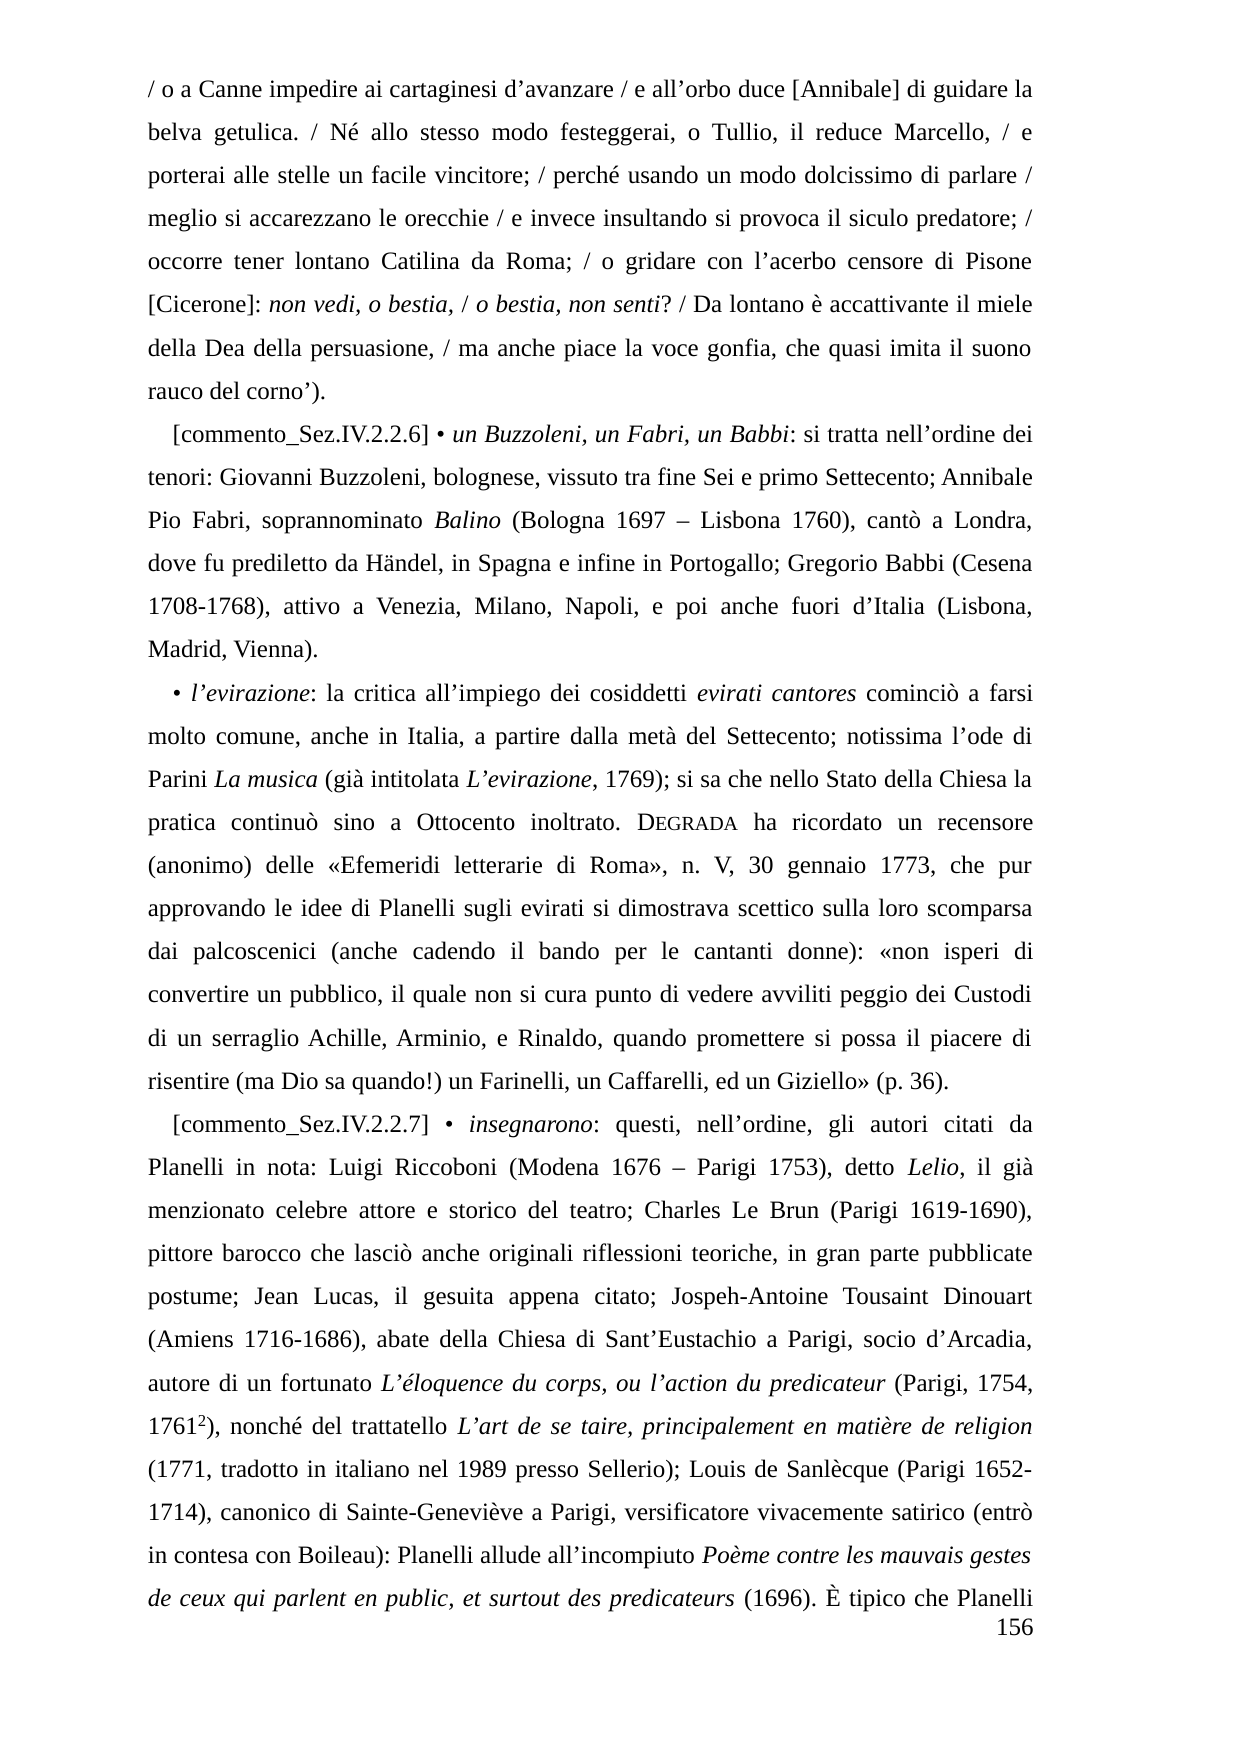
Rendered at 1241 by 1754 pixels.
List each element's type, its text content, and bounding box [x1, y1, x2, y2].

text [commento_Sez.IV.2.2.7] • insegnarono: questi, nell’ordine, gli autori citati da Planelli in nota: Luigi Riccoboni (Modena 1676 – Parigi 1753), detto Lelio, il già menzionato celebre attore e storico del teatro; Charles Le Brun (Parigi 1619-1690), pittore barocco che lasciò anche originali riflessioni teoriche, in gran parte pubblicate postume; Jean Lucas, il gesuita appena citato; Jospeh-Antoine Tousaint Dinouart (Amiens 1716-1686), abate della Chiesa di Sant’Eustachio a Parigi, socio d’Arcadia, autore di un fortunato L’éloquence du corps, ou l’action du predicateur (Parigi, 1754, 17612), nonché del trattatello L’art de se taire, principalement en matière de religion (1771, tradotto in italiano nel 1989 presso Sellerio); Louis de Sanlècque (Parigi 1652-1714), canonico di Sainte-Geneviève a Parigi, versificatore vivacemente satirico (entrò in contesa con Boileau): Planelli allude all’incompiuto Poème contre les mauvais gestes de ceux qui parlent en public, et surtout des predicateurs (1696). È tipico che Planelli [148, 1109, 1033, 1612]
text / o a Canne impedire ai cartaginesi d’avanzare / e all’orbo duce [Annibale] di guidare la belva getulica. / Né allo stesso modo festeggerai, o Tullio, il reduce Marcello, / e porterai alle stelle un facile vincitore; / perché usando un modo dolcissimo di parlare / meglio si accarezzano le orecchie / e invece insultando si provoca il siculo predatore; / occorre tener lontano Catilina da Roma; / o gridare con l’acerbo censore di Pisone [Cicerone]: non vedi, o bestia, / o bestia, non senti? / Da lontano è accattivante il miele della Dea della persuasione, / ma anche piace la voce gonfia, che quasi imita il suono rauco del corno’). [148, 74, 1033, 404]
text • l’evirazione: la critica all’impiego dei cosiddetti evirati cantores cominciò a farsi molto comune, anche in Italia, a partire dalla metà del Settecento; notissima l’ode di Parini La musica (già intitolata L’evirazione, 1769); si sa che nello Stato della Chiesa la pratica continuò sino a Ottocento inoltrato. Degrada ha ricordato un recensore (anonimo) delle «Efemeridi letterarie di Roma», n. V, 30 gennaio 1773, che pur approvando le idee di Planelli sugli evirati si dimostrava scettico sulla loro scomparsa dai palcoscenici (anche cadendo il bando per le cantanti donne): «non isperi di convertire un pubblico, il quale non si cura punto di vedere avviliti peggio dei Custodi di un serraglio Achille, Arminio, e Rinaldo, quando promettere si possa il piacere di risentire (ma Dio sa quando!) un Farinelli, un Caffarelli, ed un Giziello» (p. 36). [148, 678, 1033, 1094]
text [commento_Sez.IV.2.2.6] • un Buzzoleni, un Fabri, un Babbi: si tratta nell’ordine dei tenori: Giovanni Buzzoleni, bolognese, vissuto tra fine Sei e primo Settecento; Annibale Pio Fabri, soprannominato Balino (Bologna 1697 – Lisbona 1760), cantò a Londra, dove fu prediletto da Händel, in Spagna e infine in Portogallo; Gregorio Babbi (Cesena 1708-1768), attivo a Venezia, Milano, Napoli, e poi anche fuori d’Italia (Lisbona, Madrid, Vienna). [148, 419, 1033, 663]
